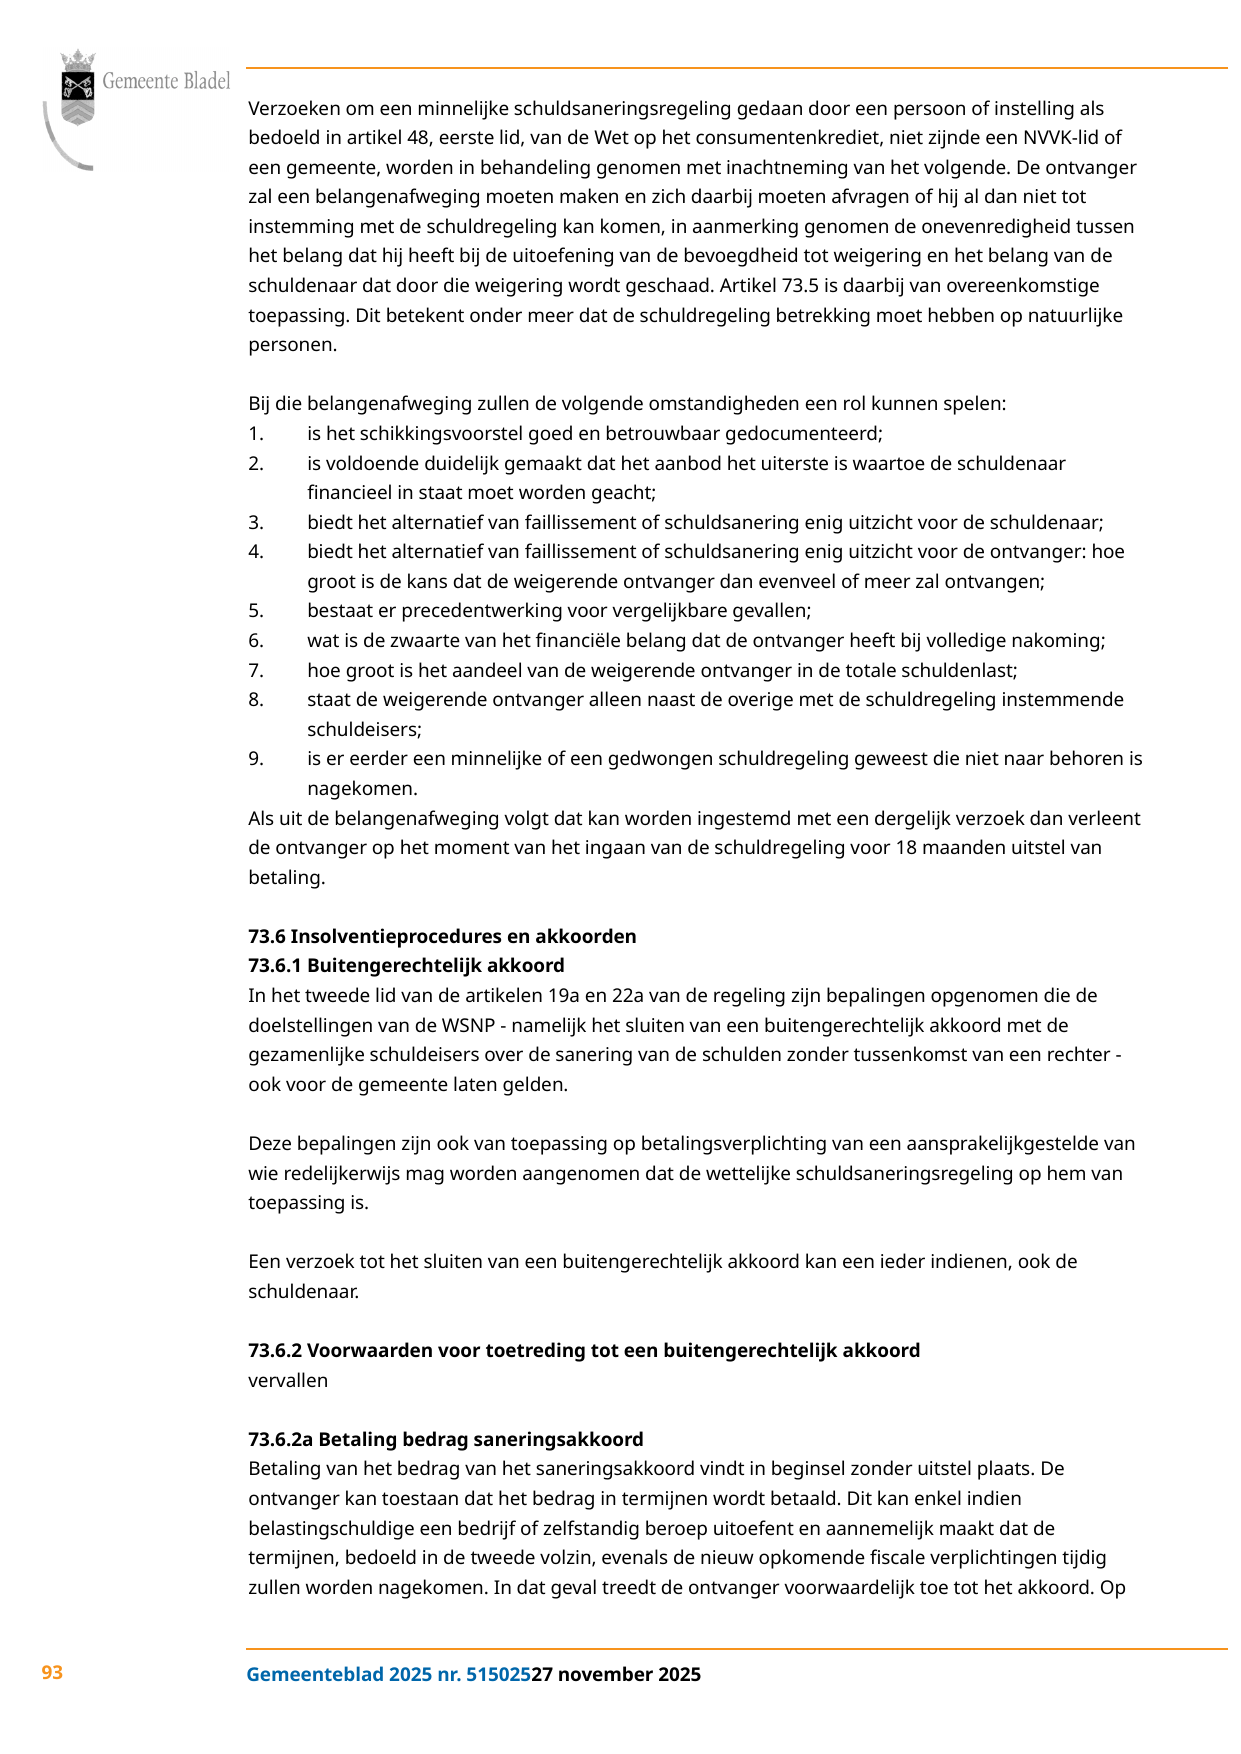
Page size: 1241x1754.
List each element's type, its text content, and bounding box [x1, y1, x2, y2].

list is voldoende duidelijk gemaakt dat het aanbod het uiterste is waartoe de schuldenaar financieel in staat moet worden geacht; [248, 450, 1152, 505]
text In het tweede lid van de artikelen 19a en 22a van de regeling zijn bepalingen opgenomen die de doelstellingen van de WSNP - namelijk het sluiten van een buitengerechtelijk akkoord met de gezamenlijke schuldeisers over de sanering van de schulden zonder tussenkomst van een rechter - ook voor de gemeente laten gelden. [248, 982, 1152, 1097]
text 73.6.2a Betaling bedrag saneringsakkoord [248, 1426, 1152, 1452]
text Betaling van het bedrag van het saneringsakkoord vindt in beginsel zonder uitstel plaats. De ontvanger kan toestaan dat het bedrag in termijnen wordt betaald. Dit kan enkel indien belastingschuldige een bedrijf of zelfstandig beroep uitoefent en aannemelijk maakt dat de termijnen, bedoeld in de tweede volzin, evenals de nieuw opkomende fiscale verplichtingen tijdig zullen worden nagekomen. In dat geval treedt de ontvanger voorwaardelijk toe tot het akkoord. Op [248, 1456, 1152, 1600]
text vervallen [248, 1367, 1152, 1393]
text 73.6 Insolventieprocedures en akkoorden [248, 923, 1152, 949]
text 73.6.1 Buitengerechtelijk akkoord [248, 953, 1152, 978]
list is er eerder een minnelijke of een gedwongen schuldregeling geweest die niet naar behoren is nagekomen. [248, 746, 1152, 801]
list biedt het alternatief van faillissement of schuldsanering enig uitzicht voor de ontvanger: hoe groot is de kans dat de weigerende ontvanger dan evenveel of meer zal ontvangen; [248, 538, 1152, 594]
text Deze bepalingen zijn ook van toepassing op betalingsverplichting van een aansprakelijkgestelde van wie redelijkerwijs mag worden aangenomen dat de wettelijke schuldsaneringsregeling op hem van toepassing is. [248, 1130, 1152, 1215]
list bestaat er precedentwerking voor vergelijkbare gevallen; [248, 598, 1152, 623]
list hoe groot is het aandeel van de weigerende ontvanger in de totale schuldenlast; [248, 657, 1152, 683]
picture [41, 47, 231, 172]
text Een verzoek tot het sluiten van een buitengerechtelijk akkoord kan een ieder indienen, ook de schuldenaar. [248, 1248, 1152, 1304]
list staat de weigerende ontvanger alleen naast de overige met de schuldregeling instemmende schuldeisers; [248, 686, 1152, 742]
text Als uit de belangenafweging volgt dat kan worden ingestemd met een dergelijk verzoek dan verleent de ontvanger op het moment van het ingaan van de schuldregeling voor 18 maanden uitstel van betaling. [248, 805, 1152, 890]
list is het schikkingsvoorstel goed en betrouwbaar gedocumenteerd; [248, 420, 1152, 446]
list biedt het alternatief van faillissement of schuldsanering enig uitzicht voor de schuldenaar; [248, 509, 1152, 535]
text Bij die belangenafweging zullen de volgende omstandigheden een rol kunnen spelen: [248, 391, 1152, 416]
text 73.6.2 Voorwaarden voor toetreding tot een buitengerechtelijk akkoord [248, 1337, 1152, 1363]
text Verzoeken om een minnelijke schuldsaneringsregeling gedaan door een persoon of instelling als bedoeld in artikel 48, eerste lid, van de Wet op het consumentenkrediet, niet zijnde een NVVK-lid of een gemeente, worden in behandeling genomen met inachtneming van het volgende. De ontvanger zal een belangenafweging moeten maken en zich daarbij moeten afvragen of hij al dan niet tot instemming met de schuldregeling kan komen, in aanmerking genomen de onevenredigheid tussen het belang dat hij heeft bij de uitoefening van de bevoegdheid tot weigering en het belang van de schuldenaar dat door die weigering wordt geschaad. Artikel 73.5 is daarbij van overeenkomstige toepassing. Dit betekent onder meer dat de schuldregeling betrekking moet hebben op natuurlijke personen. [248, 95, 1152, 357]
list wat is de zwaarte van het financiële belang dat de ontvanger heeft bij volledige nakoming; [248, 627, 1152, 653]
